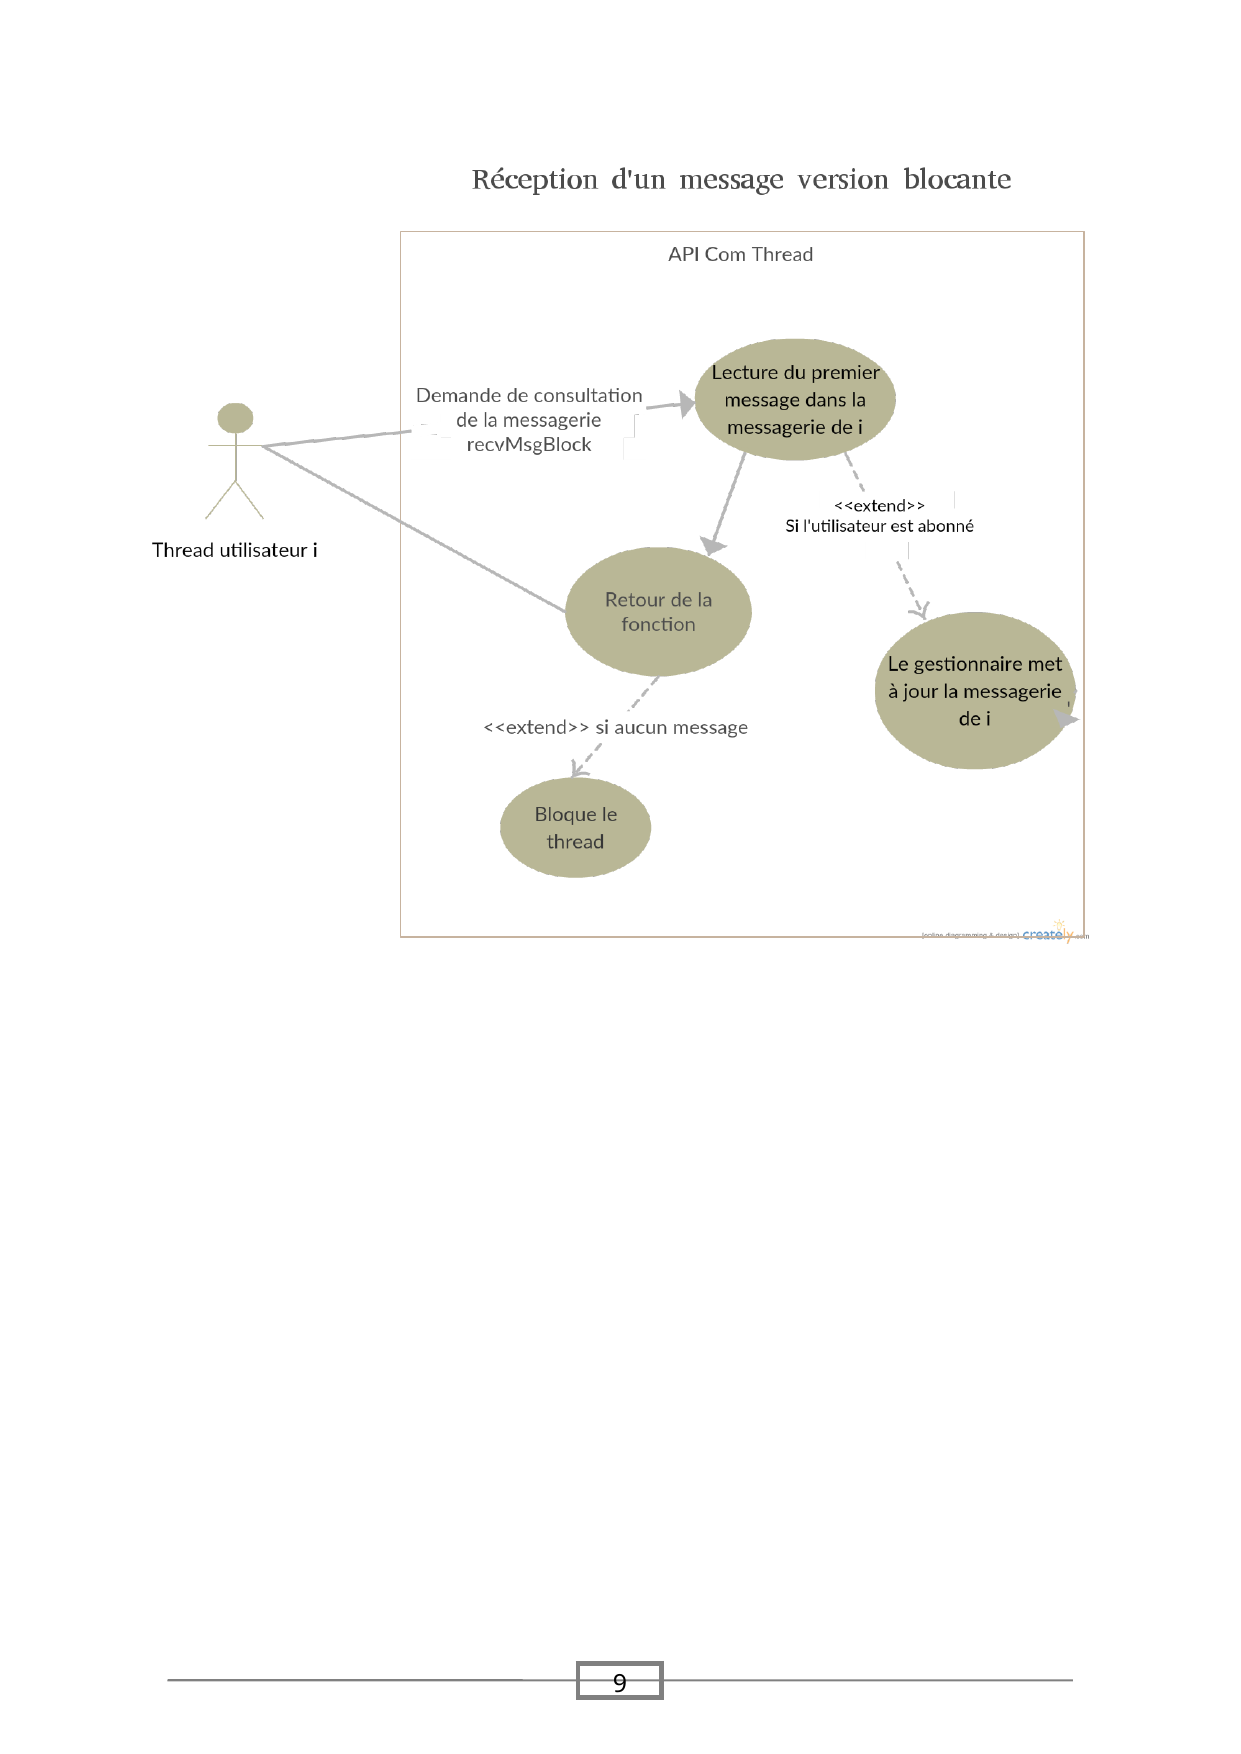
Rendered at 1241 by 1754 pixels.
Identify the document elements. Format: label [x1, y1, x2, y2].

picture [147, 147, 1093, 946]
